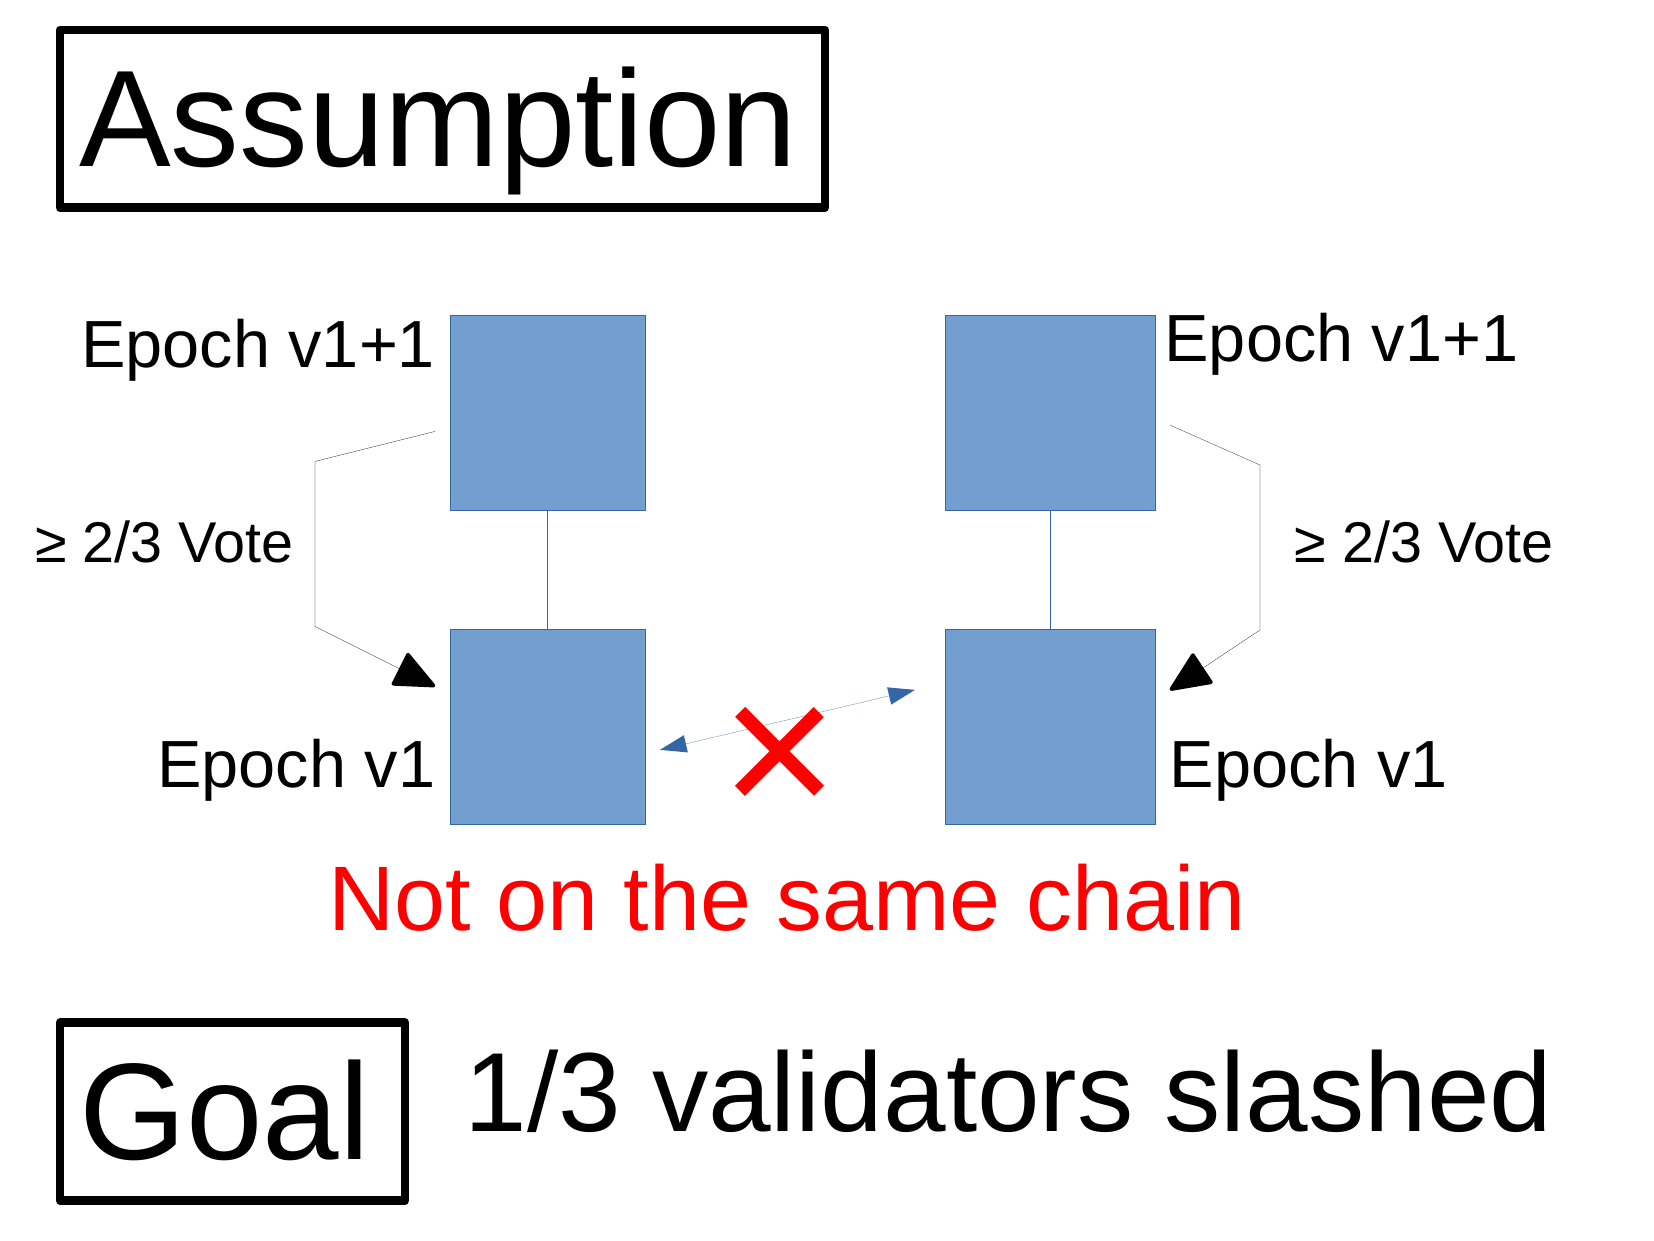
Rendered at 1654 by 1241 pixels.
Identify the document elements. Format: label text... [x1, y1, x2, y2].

text_box Not on the same chain [60, 839, 1516, 990]
text_box 1/3 validators slashed [450, 1022, 1576, 1201]
text_box Goal [60, 1022, 406, 1201]
text_box ≥ 2/3 Vote [1230, 510, 1575, 601]
text_box [450, 629, 646, 825]
text_box Epoch v1 [30, 720, 451, 852]
text_box ≥ 2/3 Vote [0, 510, 316, 601]
text_box Assumption [60, 30, 826, 208]
text_box Epoch v1 [1155, 720, 1576, 852]
text_box Epoch v1+1 [30, 300, 451, 432]
text_box [945, 629, 1156, 825]
text_box Epoch v1+1 [1149, 293, 1570, 426]
text_box [450, 315, 646, 511]
text_box [945, 315, 1156, 511]
text_box × [675, 629, 886, 839]
